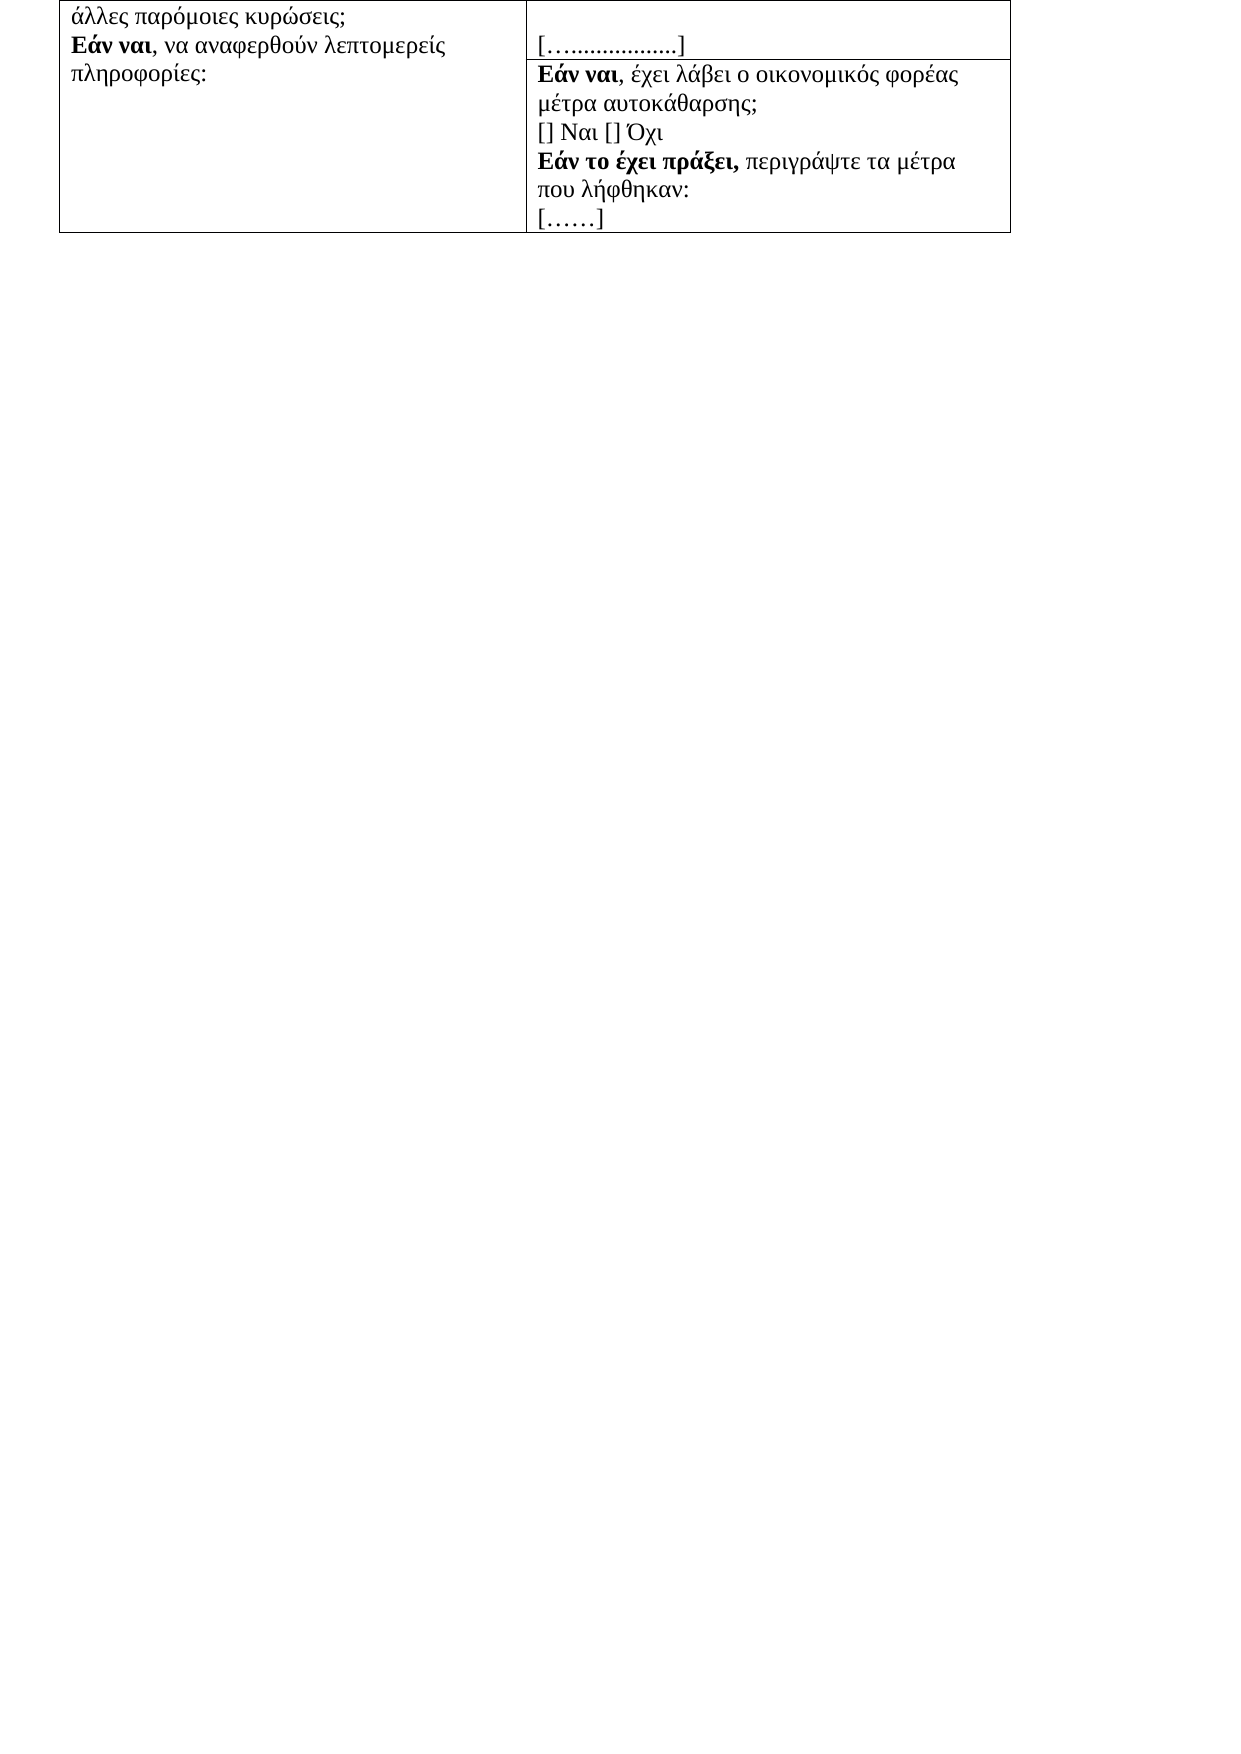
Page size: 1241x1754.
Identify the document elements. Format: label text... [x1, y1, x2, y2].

table_cell Εάν ναι, έχει λάβει ο οικονομικός φορέας μέτρα αυτοκάθαρσης; [] Ναι [] Όχι Εάν το έχει πράξει, περιγράψτε τα μέτρα που λήφθηκαν: [……] [527, 60, 1010, 232]
table_cell άλλες παρόμοιες κυρώσεις; Εάν ναι, να αναφερθούν λεπτομερείς πληροφορίες: [60, 1, 526, 232]
table_cell [….................] [527, 1, 1010, 58]
